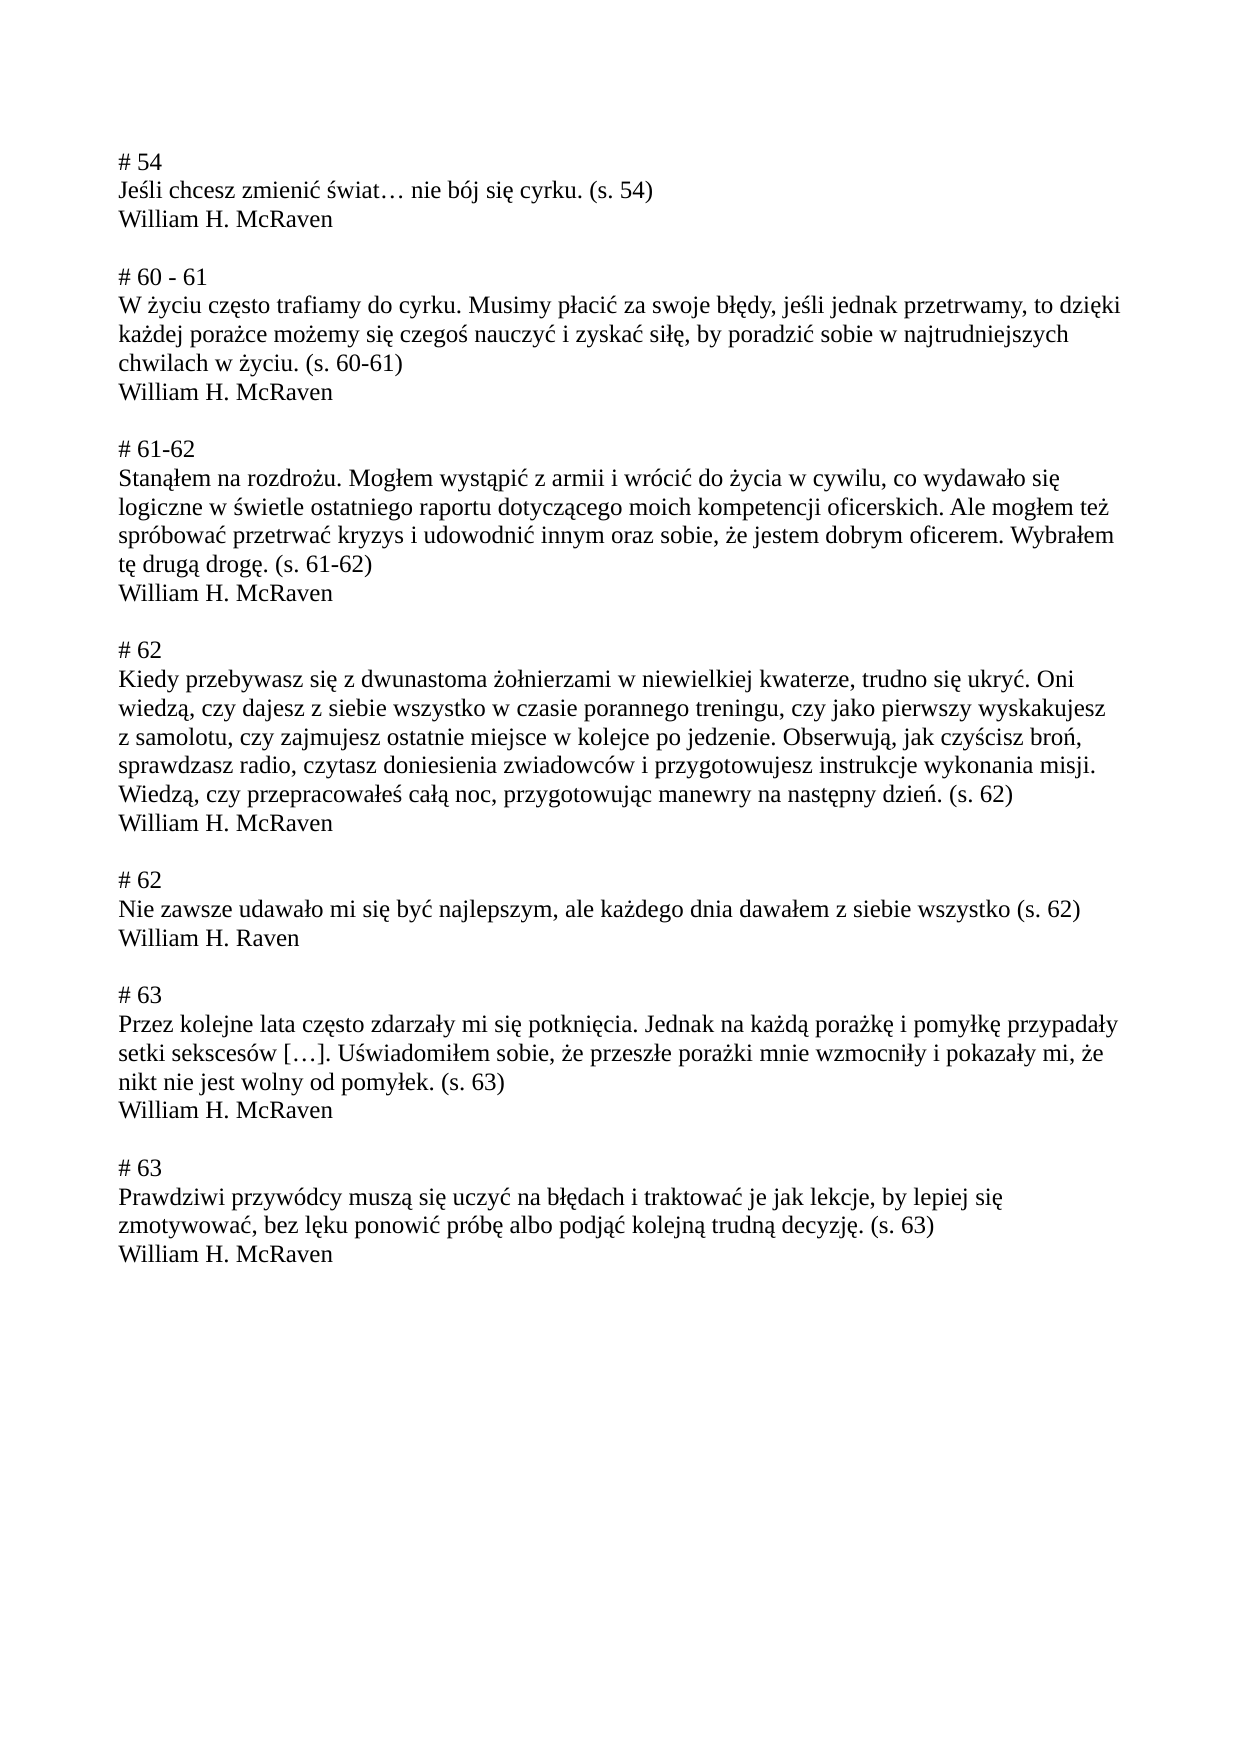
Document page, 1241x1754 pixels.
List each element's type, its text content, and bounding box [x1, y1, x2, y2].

text # 63 [118, 981, 1122, 1009]
text Przez kolejne lata często zdarzały mi się potknięcia. Jednak na każdą porażkę i pomyłkę przypadały setki sekscesów […]. Uświadomiłem sobie, że przeszłe porażki mnie wzmocniły i pokazały mi, że nikt nie jest wolny od pomyłek. (s. 63) [118, 1009, 1122, 1096]
text # 54 [118, 147, 1122, 176]
text William H. McRaven [118, 808, 1122, 837]
text Nie zawsze udawało mi się być najlepszym, ale każdego dnia dawałem z siebie wszystko (s. 62) [118, 894, 1122, 923]
text # 61-62 [118, 434, 1122, 463]
text Kiedy przebywasz się z dwunastoma żołnierzami w niewielkiej kwaterze, trudno się ukryć. Oni wiedzą, czy dajesz z siebie wszystko w czasie porannego treningu, czy jako pierwszy wyskakujesz z samolotu, czy zajmujesz ostatnie miejsce w kolejce po jedzenie. Obserwują, jak czyścisz broń, sprawdzasz radio, czytasz doniesienia zwiadowców i przygotowujesz instrukcje wykonania misji. Wiedzą, czy przepracowałeś całą noc, przygotowując manewry na następny dzień. (s. 62) [118, 664, 1122, 808]
text # 62 [118, 636, 1122, 664]
text William H. Raven [118, 923, 1122, 952]
text # 63 [118, 1153, 1122, 1182]
text # 60 - 61 [118, 262, 1122, 291]
text William H. McRaven [118, 377, 1122, 406]
text William H. McRaven [118, 578, 1122, 607]
text Jeśli chcesz zmienić świat… nie bój się cyrku. (s. 54) [118, 176, 1122, 204]
text W życiu często trafiamy do cyrku. Musimy płacić za swoje błędy, jeśli jednak przetrwamy, to dzięki każdej porażce możemy się czegoś nauczyć i zyskać siłę, by poradzić sobie w najtrudniejszych chwilach w życiu. (s. 60-61) [118, 291, 1122, 377]
text Prawdziwi przywódcy muszą się uczyć na błędach i traktować je jak lekcje, by lepiej się zmotywować, bez lęku ponowić próbę albo podjąć kolejną trudną decyzję. (s. 63) [118, 1182, 1122, 1239]
text William H. McRaven [118, 1239, 1122, 1268]
text # 62 [118, 866, 1122, 894]
text William H. McRaven [118, 204, 1122, 233]
text Stanąłem na rozdrożu. Mogłem wystąpić z armii i wrócić do życia w cywilu, co wydawało się logiczne w świetle ostatniego raportu dotyczącego moich kompetencji oficerskich. Ale mogłem też spróbować przetrwać kryzys i udowodnić innym oraz sobie, że jestem dobrym oficerem. Wybrałem tę drugą drogę. (s. 61-62) [118, 463, 1122, 578]
text William H. McRaven [118, 1096, 1122, 1124]
